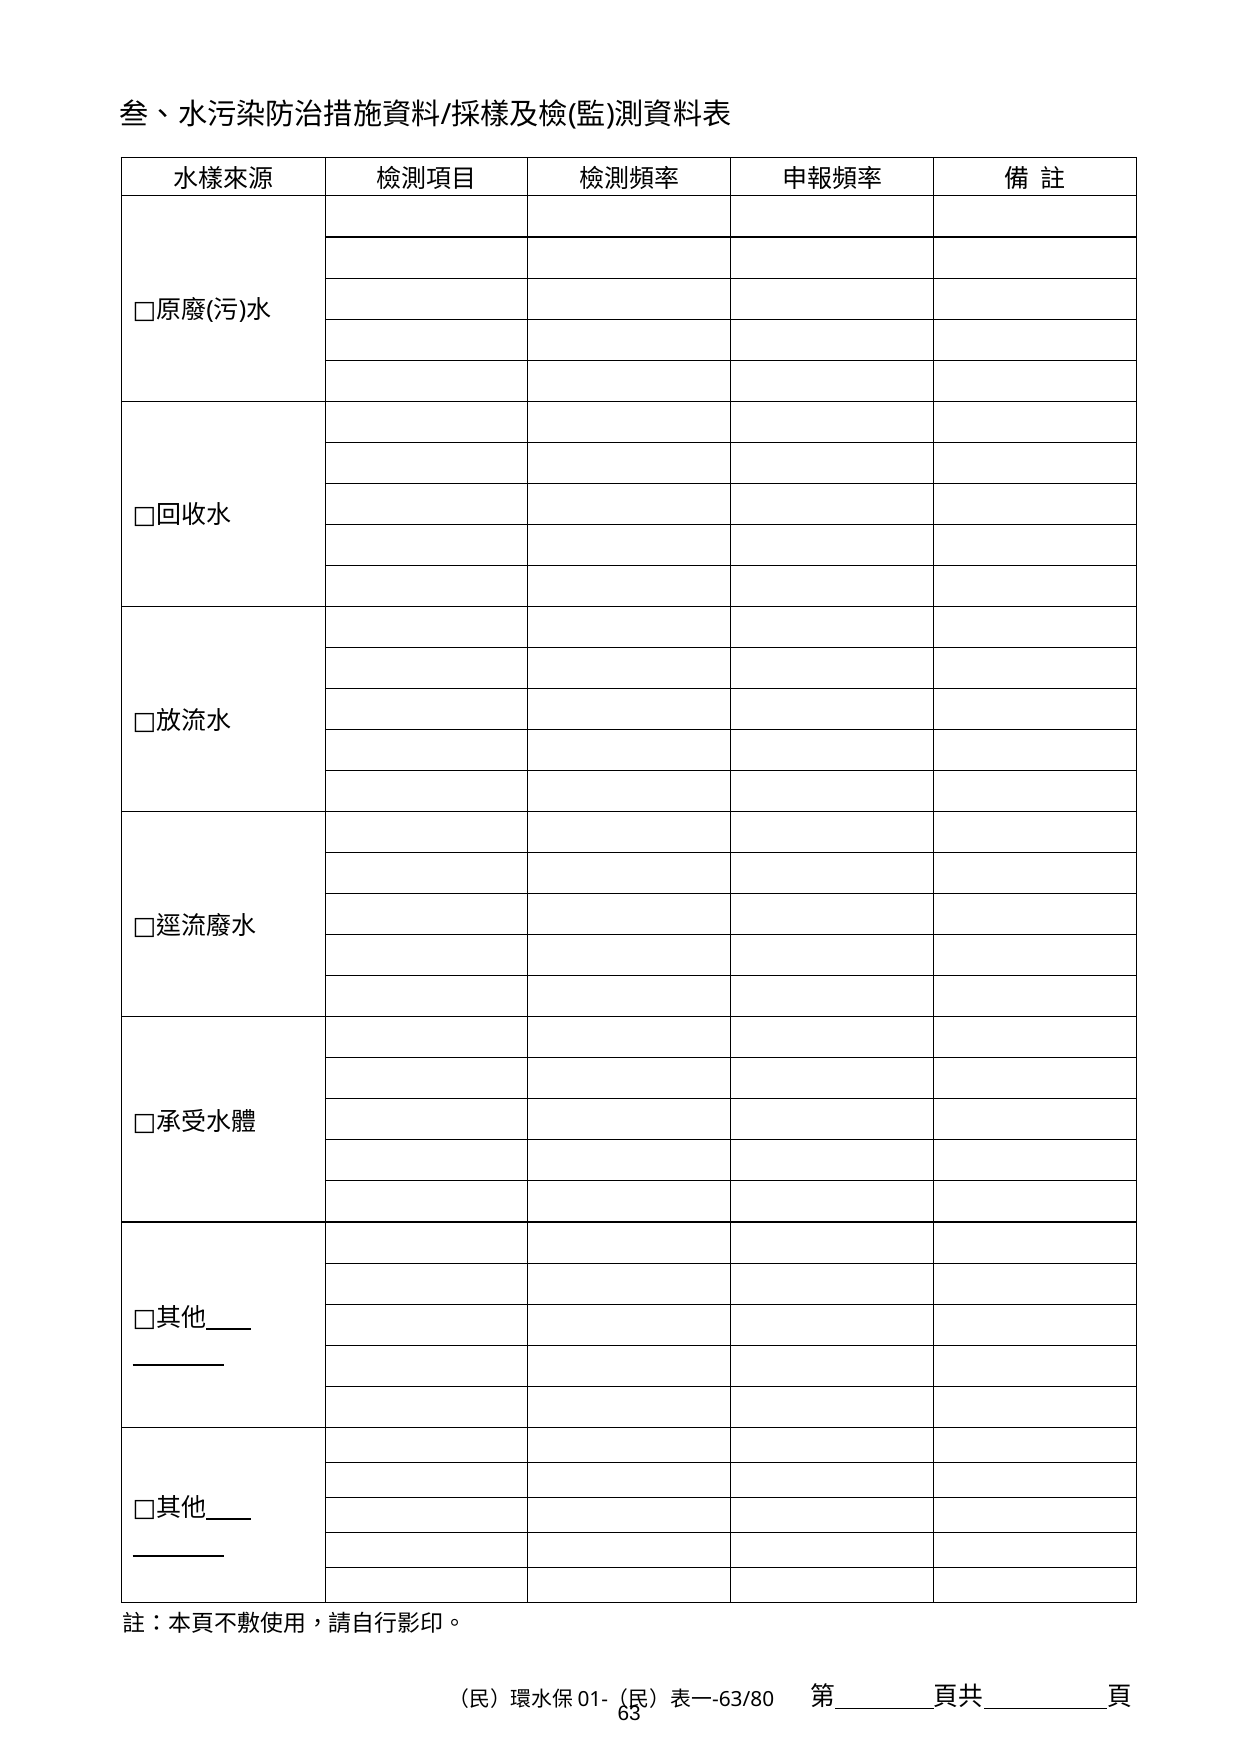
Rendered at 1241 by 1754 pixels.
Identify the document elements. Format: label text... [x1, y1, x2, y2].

table_cell [528, 443, 730, 483]
table_cell [934, 812, 1136, 852]
table_cell [934, 279, 1136, 318]
table_cell [934, 976, 1136, 1016]
table_cell [934, 1428, 1136, 1462]
table_cell [934, 1346, 1136, 1386]
table_cell [326, 976, 527, 1016]
table_cell [731, 1058, 933, 1098]
table_cell [326, 238, 527, 277]
table_cell [934, 1498, 1136, 1532]
table_cell [528, 1264, 730, 1303]
table_cell [528, 1568, 730, 1602]
table_cell [528, 1346, 730, 1386]
table_cell [528, 238, 730, 277]
table_cell [934, 1017, 1136, 1057]
table_cell [528, 771, 730, 811]
table_cell [528, 935, 730, 975]
table_cell □承受水體 [122, 1017, 325, 1221]
table_cell [326, 484, 527, 524]
table_cell [934, 525, 1136, 565]
table_cell [731, 279, 933, 318]
table_cell [326, 1305, 527, 1344]
table_cell [731, 1140, 933, 1180]
text 註：本頁不敷使用，請自行影印。 [122, 1603, 1125, 1641]
table_cell [934, 361, 1136, 401]
table_cell [326, 1058, 527, 1098]
table_cell [731, 196, 933, 236]
table_cell [528, 976, 730, 1016]
table_cell [326, 935, 527, 975]
table_cell [934, 566, 1136, 606]
table_cell [326, 1264, 527, 1303]
table_cell [731, 1428, 933, 1462]
table_cell [731, 443, 933, 483]
table_cell [731, 361, 933, 401]
table_header 備 註 [934, 158, 1136, 195]
table_cell [326, 320, 527, 359]
table_cell [326, 853, 527, 893]
table_cell [731, 402, 933, 442]
table_cell [326, 279, 527, 318]
table_cell [528, 196, 730, 236]
table_cell [731, 1346, 933, 1386]
table_header 檢測項目 [326, 158, 527, 195]
table_cell [528, 1017, 730, 1057]
table_cell [731, 484, 933, 524]
table_cell [731, 525, 933, 565]
table_cell [326, 1568, 527, 1602]
table_cell [326, 1498, 527, 1532]
table_cell [528, 812, 730, 852]
table_cell [731, 1181, 933, 1221]
table_cell [528, 566, 730, 606]
table_cell [934, 730, 1136, 770]
table_cell [326, 525, 527, 565]
table_cell [326, 1428, 527, 1462]
table_cell [528, 1223, 730, 1262]
table_cell [934, 935, 1136, 975]
table_cell [326, 1387, 527, 1427]
table_cell [934, 1305, 1136, 1344]
table_cell [731, 812, 933, 852]
table_cell [731, 730, 933, 770]
table_cell [731, 771, 933, 811]
table_cell □回收水 [122, 402, 325, 606]
table_cell □放流水 [122, 607, 325, 811]
table_cell [934, 402, 1136, 442]
table_cell [731, 1463, 933, 1497]
table_cell [326, 1181, 527, 1221]
table_cell [528, 1428, 730, 1462]
table_cell [528, 525, 730, 565]
table_cell [934, 320, 1136, 359]
table_cell [528, 402, 730, 442]
table_cell [528, 1533, 730, 1567]
table_cell [528, 1498, 730, 1532]
table_cell [731, 1223, 933, 1262]
table_cell [326, 648, 527, 688]
table_cell [731, 976, 933, 1016]
table_cell □其他 [122, 1428, 325, 1602]
table_cell [934, 443, 1136, 483]
table_cell [326, 1099, 527, 1139]
table_cell [934, 1533, 1136, 1567]
table_cell [731, 1017, 933, 1057]
table_cell [326, 1346, 527, 1386]
table_cell [326, 607, 527, 647]
table_header 申報頻率 [731, 158, 933, 195]
table_cell [326, 1140, 527, 1180]
table_cell [731, 1498, 933, 1532]
table_cell [326, 689, 527, 729]
table_cell [934, 1181, 1136, 1221]
table_cell [528, 689, 730, 729]
table_cell [528, 1305, 730, 1344]
table_cell [326, 812, 527, 852]
table_cell [528, 607, 730, 647]
table_cell [731, 238, 933, 277]
table_cell [934, 1058, 1136, 1098]
text 叁、水污染防治措施資料/採樣及檢(監)測資料表 [118, 74, 1122, 149]
table_cell [934, 1387, 1136, 1427]
table_cell [934, 853, 1136, 893]
table_cell [326, 1533, 527, 1567]
table_cell [934, 648, 1136, 688]
table_cell [731, 1305, 933, 1344]
table_cell [731, 894, 933, 934]
table_cell [326, 730, 527, 770]
table_cell [731, 1568, 933, 1602]
table_cell [934, 1140, 1136, 1180]
table_cell [528, 853, 730, 893]
table_cell [326, 361, 527, 401]
table_cell [731, 607, 933, 647]
table_cell [731, 1264, 933, 1303]
table_cell [528, 1463, 730, 1497]
table_cell [528, 1099, 730, 1139]
table_cell [528, 1181, 730, 1221]
table_cell [326, 443, 527, 483]
table_cell [934, 1568, 1136, 1602]
table_cell [934, 689, 1136, 729]
table_cell [731, 935, 933, 975]
table_cell [528, 894, 730, 934]
table_cell [326, 1463, 527, 1497]
table_cell [934, 1463, 1136, 1497]
table_cell [934, 894, 1136, 934]
table_header 水樣來源 [122, 158, 325, 195]
table_cell [934, 484, 1136, 524]
table_header 檢測頻率 [528, 158, 730, 195]
table_cell [326, 402, 527, 442]
table_cell [528, 279, 730, 318]
table_cell [528, 484, 730, 524]
table_cell [731, 1533, 933, 1567]
table_cell [731, 689, 933, 729]
table_cell [934, 1223, 1136, 1262]
table_cell [326, 1017, 527, 1057]
table_cell [934, 607, 1136, 647]
table_cell [326, 1223, 527, 1262]
table_cell [326, 894, 527, 934]
table_cell [528, 320, 730, 359]
table_cell □逕流廢水 [122, 812, 325, 1016]
table_cell [934, 1264, 1136, 1303]
table_cell [326, 771, 527, 811]
table_cell [934, 196, 1136, 236]
table_cell □原廢(污)水 [122, 196, 325, 401]
table_cell [528, 648, 730, 688]
table_cell [326, 566, 527, 606]
table_cell [731, 566, 933, 606]
table_cell [528, 1058, 730, 1098]
table_cell [528, 730, 730, 770]
table_cell [934, 238, 1136, 277]
table_cell [934, 1099, 1136, 1139]
table_cell [731, 1099, 933, 1139]
table_cell [528, 361, 730, 401]
table_cell □其他 [122, 1223, 325, 1427]
table_cell [731, 1387, 933, 1427]
table_cell [326, 196, 527, 236]
table_cell [731, 853, 933, 893]
table_cell [528, 1387, 730, 1427]
table_cell [528, 1140, 730, 1180]
table_cell [731, 648, 933, 688]
table_cell [934, 771, 1136, 811]
table_cell [731, 320, 933, 359]
